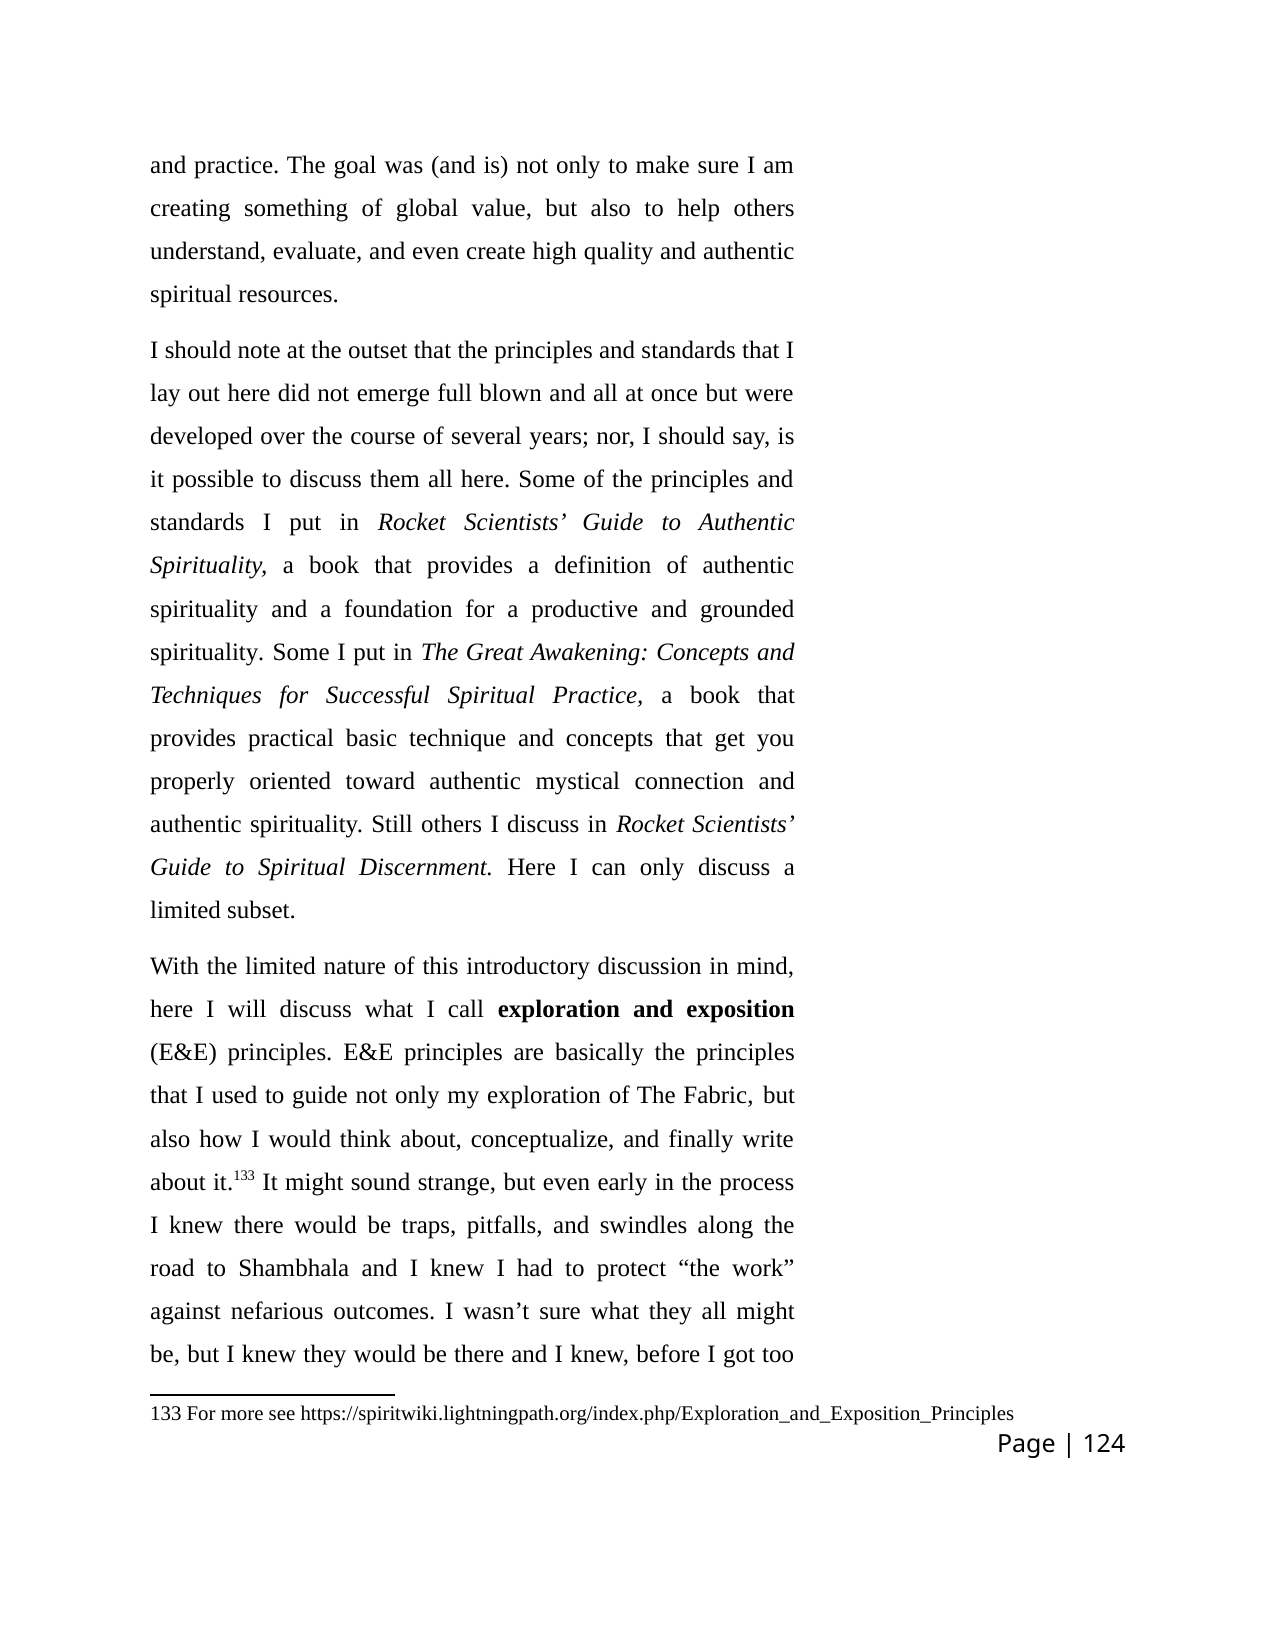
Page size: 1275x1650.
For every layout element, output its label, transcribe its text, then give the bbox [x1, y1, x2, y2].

text For more see https://spiritwiki.lightningpath.org/index.php/Exploration_and_Exposition_Principles [150, 1401, 1125, 1425]
text and practice. The goal was (and is) not only to make sure I am creating something of global value, but also to help others understand, evaluate, and even create high quality and authentic spiritual resources. [150, 150, 795, 308]
text With the limited nature of this introductory discussion in mind, here I will discuss what I call exploration and exposition (E&E) principles. E&E principles are basically the principles that I used to guide not only my exploration of The Fabric, but also how I would think about, conceptualize, and finally write about it. It might sound strange, but even early in the process I knew there would be traps, pitfalls, and swindles along the road to Shambhala and I knew I had to protect “the work” against nefarious outcomes. I wasn’t sure what they all might be, but I knew they would be there and I knew, before I got too [150, 951, 795, 1368]
text I should note at the outset that the principles and standards that I lay out here did not emerge full blown and all at once but were developed over the course of several years; nor, I should say, is it possible to discuss them all here. Some of the principles and standards I put in Rocket Scientists’ Guide to Authentic Spirituality, a book that provides a definition of authentic spirituality and a foundation for a productive and grounded spirituality. Some I put in The Great Awakening: Concepts and Techniques for Successful Spiritual Practice, a book that provides practical basic technique and concepts that get you properly oriented toward authentic mystical connection and authentic spirituality. Still others I discuss in Rocket Scientists’ Guide to Spiritual Discernment. Here I can only discuss a limited subset. [150, 335, 795, 924]
